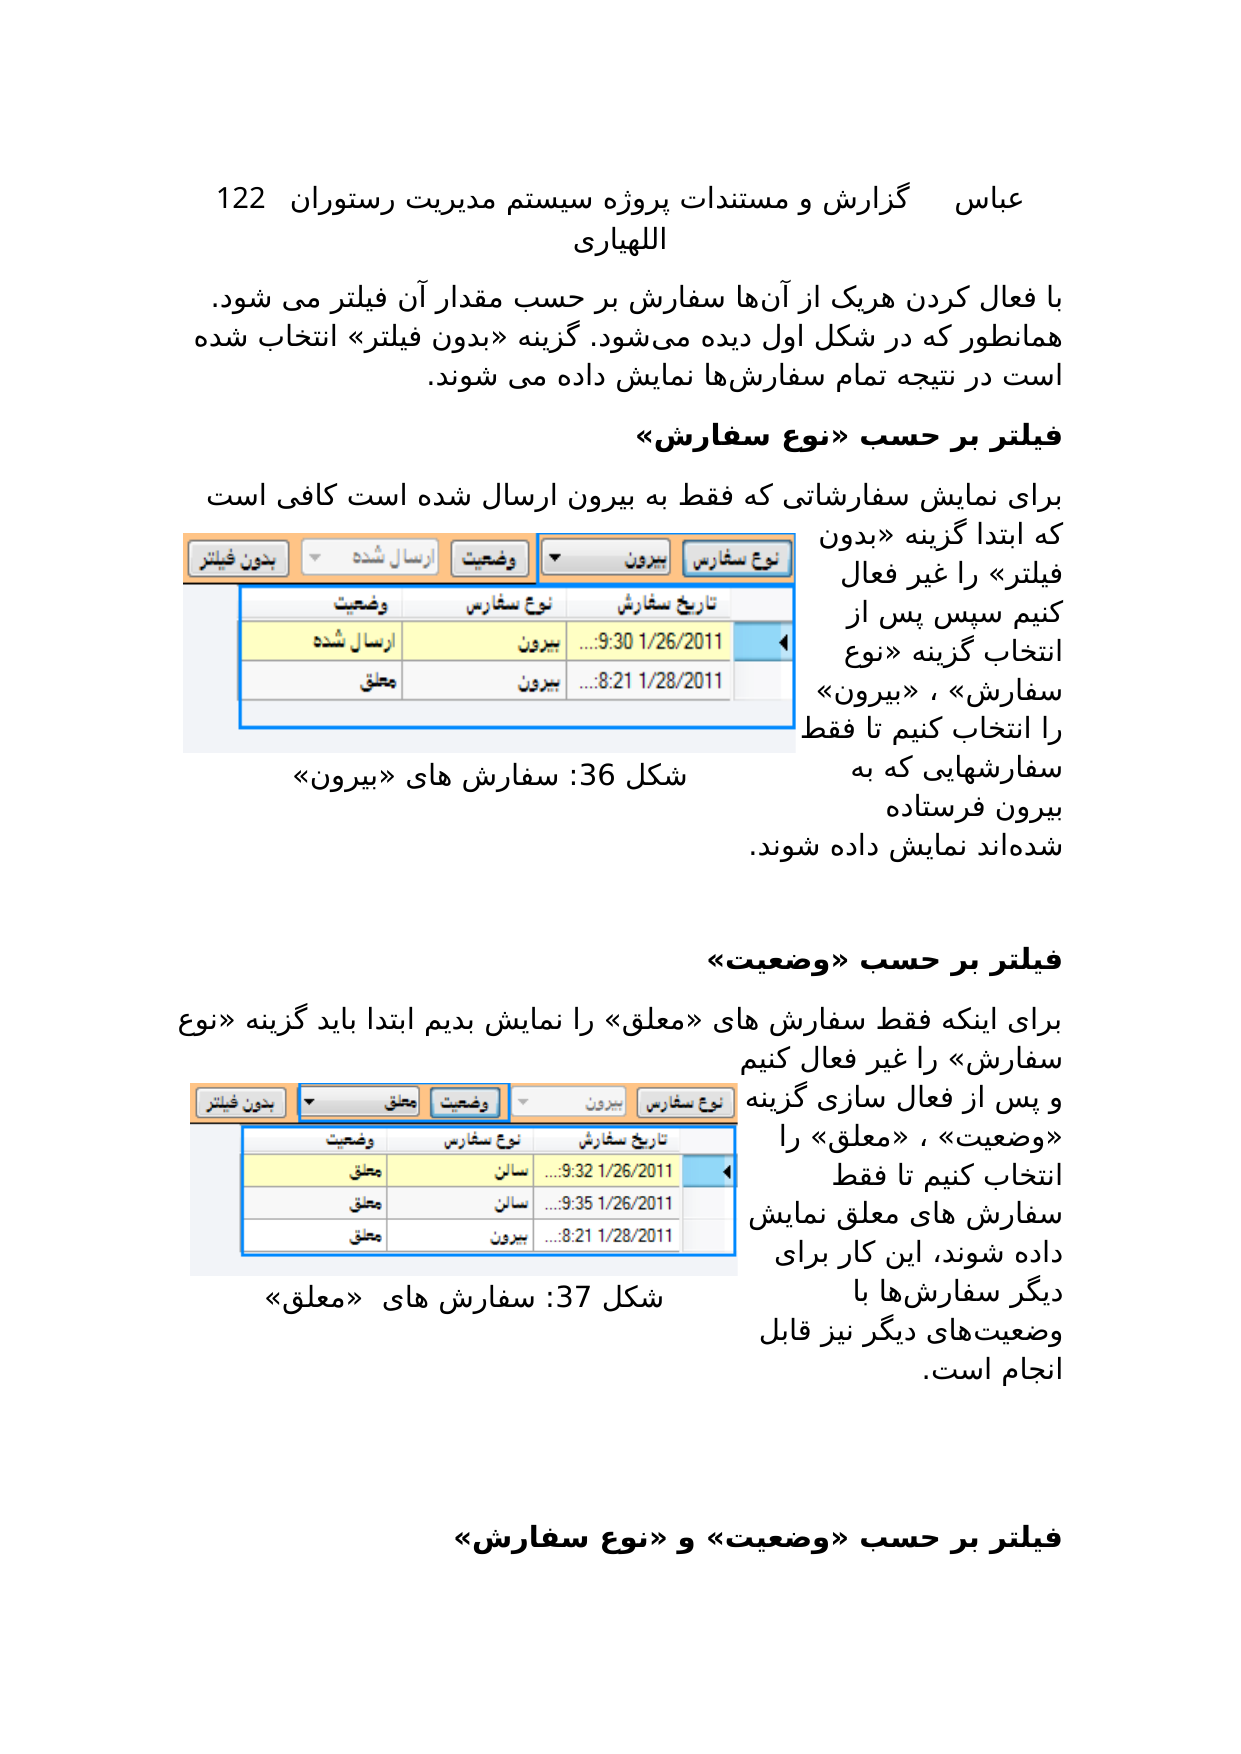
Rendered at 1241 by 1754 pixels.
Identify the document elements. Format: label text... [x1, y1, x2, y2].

text برای اینکه فقط سفارش های «معلق» را نمایش بدیم ابتدا باید گزینه «نوع سفارش» را غیر فعال کنیم و پس از فعال سازی گزینه «وضعیت» ، «معلق» را انتخاب کنیم تا فقط سفارش های معلق نمایش داده شوند، این کار برای دیگر سفارش‌ها با وضعیت‌های دیگر نیز قابل انجام است. [177, 1002, 1063, 1387]
text فیلتر بر حسب «نوع سفارش» [177, 418, 1063, 452]
text فیلتر بر حسب «وضعیت» و «نوع سفارش» [177, 1520, 1063, 1554]
text فیلتر بر حسب «وضعیت» [177, 942, 1063, 976]
picture [183, 533, 796, 753]
text برای نمایش سفارشاتی که فقط به بیرون ارسال شده است کافی است که ابتدا گزینه «بدون فیلتر» را غیر فعال کنیم سپس پس از انتخاب گزینه «نوع سفارش» ، «بیرون» را انتخاب کنیم تا فقط سفارشهایی که به بیرون فرستاده شده‌اند نمایش داده شوند. [177, 478, 1063, 863]
text شکل 36: سفارش های «بیرون» [183, 753, 796, 792]
text شکل 37: سفارش های «معلق» [190, 1276, 738, 1314]
text با فعال کردن هریک از آن‌ها سفارش بر حسب مقدار آن فیلتر می شود. همانطور که در شکل اول دیده می‌شود. گزینه «بدون فیلتر» انتخاب شده است در نتیجه تمام سفارش‌ها نمایش داده می شوند. [177, 281, 1063, 392]
picture [190, 1083, 738, 1276]
